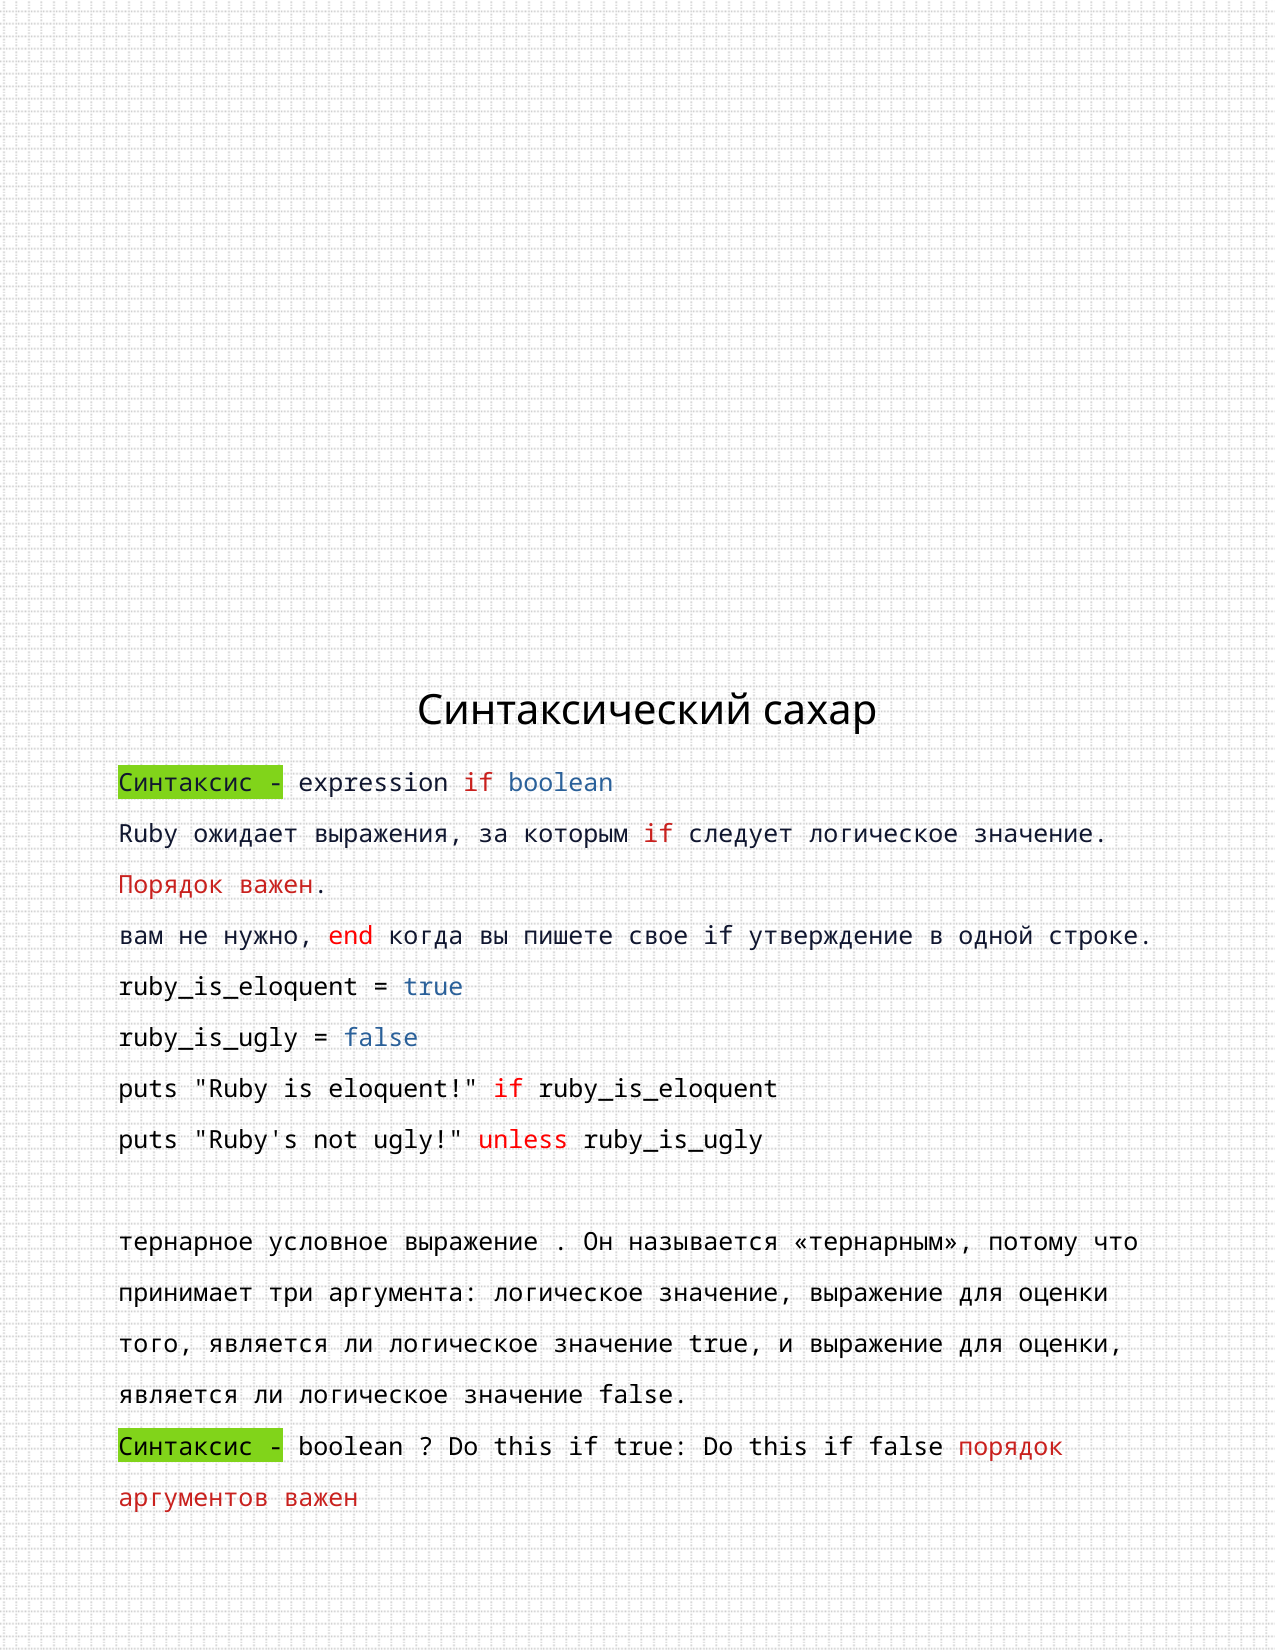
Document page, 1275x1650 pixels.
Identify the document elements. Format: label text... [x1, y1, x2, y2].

text тернарное условное выражение . Он называется «тернарным», потому что принимает три аргумента: логическое значение, выражение для оценки того, является ли логическое значение true, и выражение для оценки, является ли логическое значение false. [118, 1224, 1176, 1411]
text Синтаксис - boolean ? Do this if true: Do this if false порядок аргументов важен [118, 1428, 1176, 1513]
text Синтаксический сахар [118, 679, 1176, 736]
picture [0, 0, 1275, 1650]
text ruby_is_ugly = false [118, 1020, 1176, 1054]
text вам не нужно, end когда вы пишете свое if утверждение в одной строке. [118, 918, 1176, 952]
text Синтаксис - expression if boolean [118, 765, 1176, 799]
text puts "Ruby is eloquent!" if ruby_is_eloquent [118, 1071, 1176, 1105]
text puts "Ruby's not ugly!" unless ruby_is_ugly [118, 1122, 1176, 1156]
text ruby_is_eloquent = true [118, 969, 1176, 1003]
text Ruby ожидает выражения, за которым if следует логическое значение. Порядок важен. [118, 816, 1176, 901]
